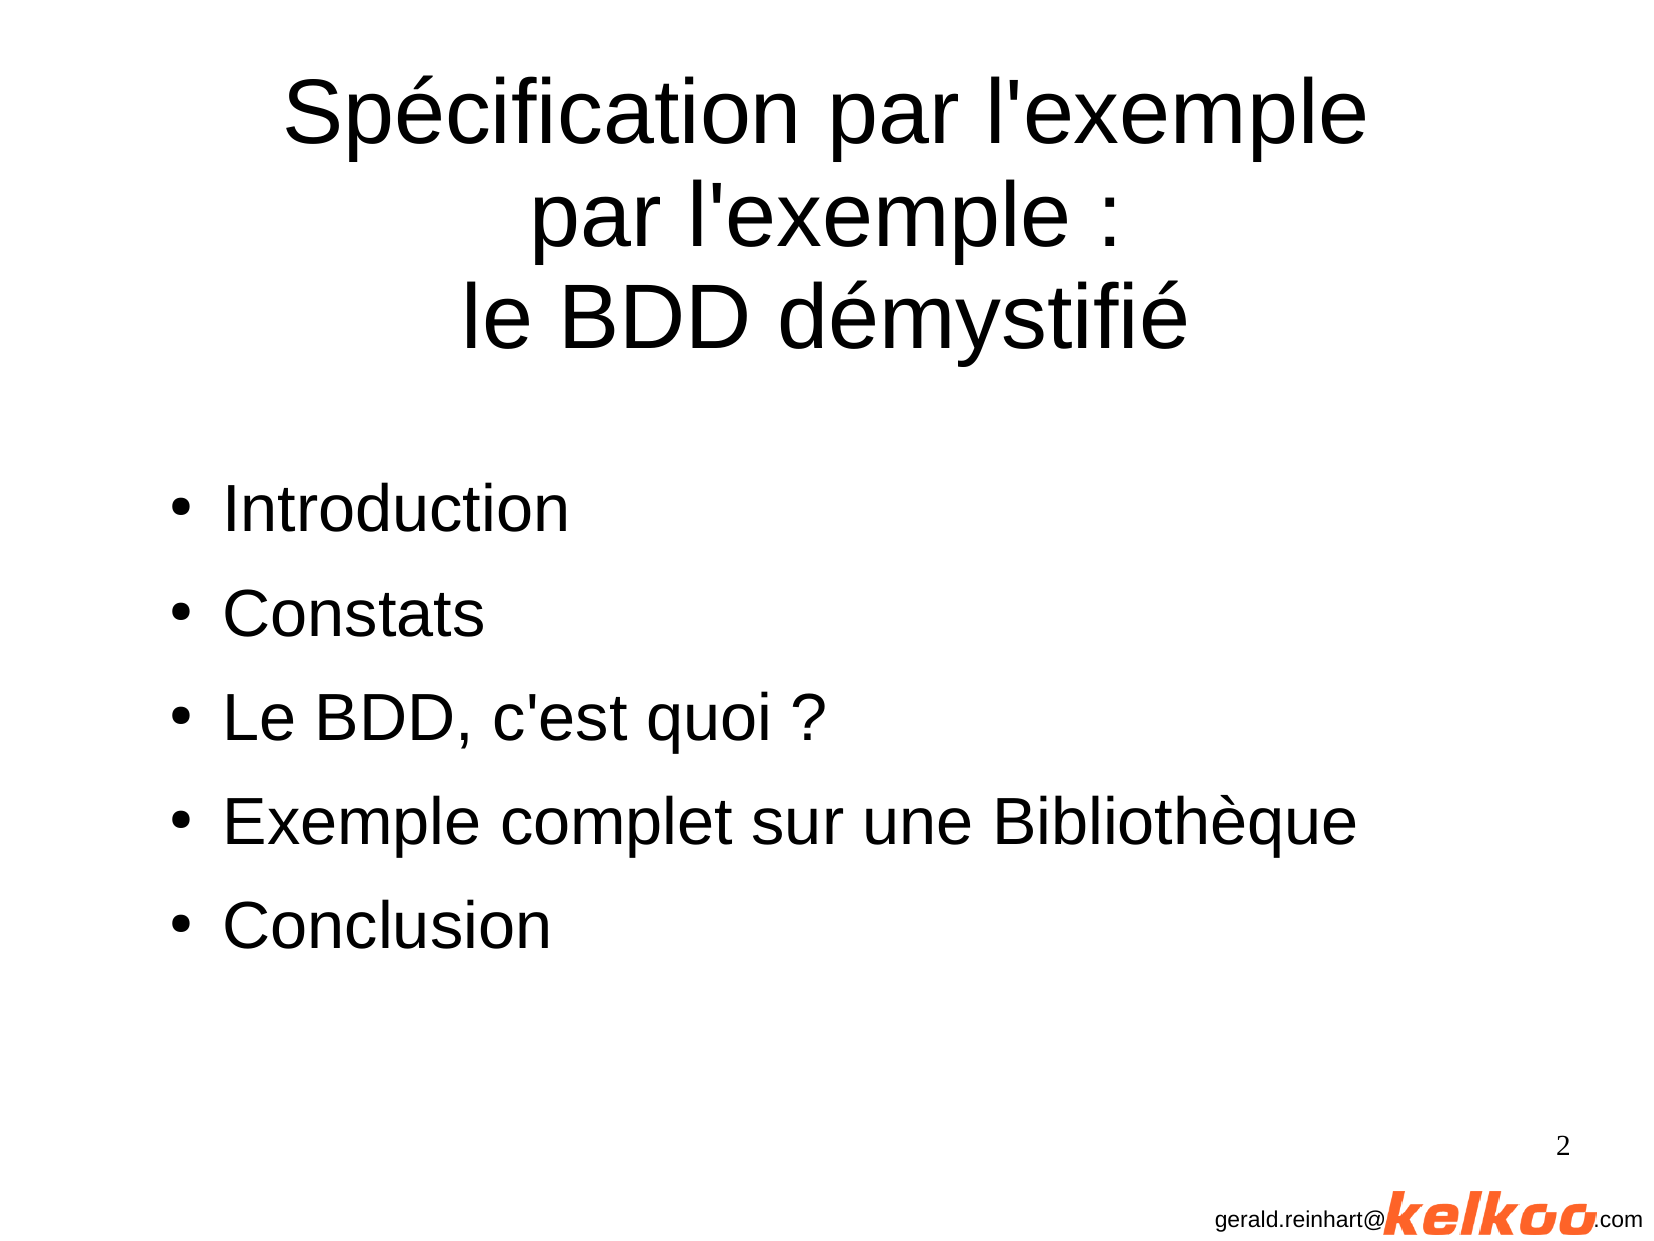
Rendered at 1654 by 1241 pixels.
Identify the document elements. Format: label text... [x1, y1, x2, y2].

picture [1383, 1191, 1597, 1199]
text_box gerald.reinhart@ .com [1193, 1199, 1654, 1241]
title Spécification par l'exemple par l'exemple : le BDD démystifié [0, 45, 1654, 385]
list Introduction Constats Le BDD, c'est quoi ? Exemple complet sur une Bibliothèque Conclusion [151, 471, 1486, 991]
